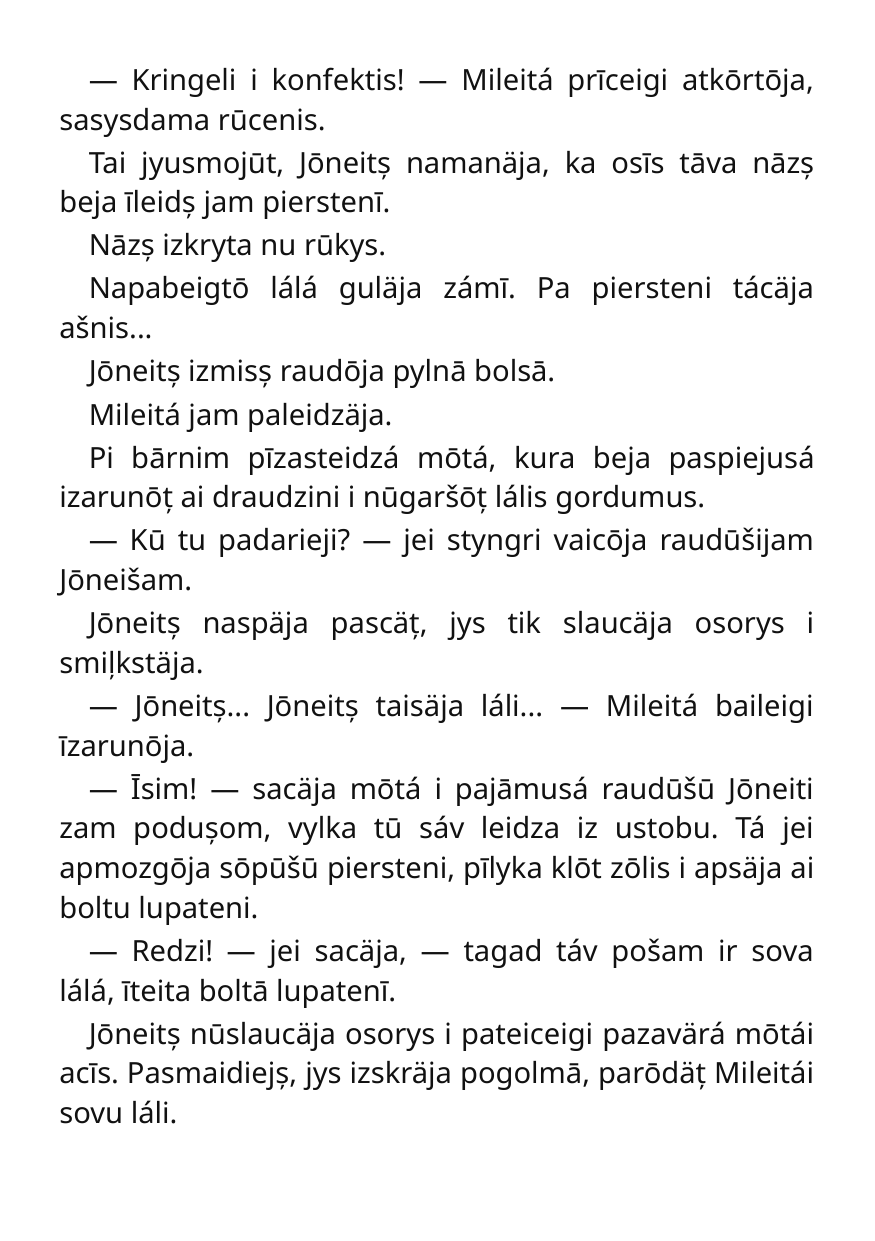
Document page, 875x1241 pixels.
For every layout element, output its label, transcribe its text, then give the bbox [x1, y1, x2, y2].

text Pi bārnim pīzasteidzá mōtá, kura beja paspiejusá izarunōț ai draudzini i nūgaršōț lális gordumus. [59, 437, 815, 516]
text Tai jyusmojūt, Jōneitș namanäja, ka osīs tāva nāzș beja īleidș jam pierstenī. [59, 142, 815, 221]
text — Redzi! — jei sacäja, — tagad táv pošam ir sova lálá, īteita boltā lupatenī. [59, 930, 815, 1010]
text Jōneitș nūslaucäja osorys i pateiceigi pazavärá mōtái acīs. Pasmaidiejș, jys izskräja pogolmā, parōdäț Mileitái sovu láli. [59, 1013, 815, 1132]
text Jōneitș naspäja pascäț, jys tik slaucäja osorys i smiļkstäja. [59, 602, 815, 682]
text — Jōneitș... Jōneitș taisäja láli... — Mileitá baileigi īzarunōja. [59, 685, 815, 765]
text Mileitá jam paleidzäja. [59, 394, 815, 433]
text Nāzș izkryta nu rūkys. [59, 225, 815, 264]
text — Īsim! — sacäja mōtá i pajāmusá raudūšū Jōneiti zam podușom, vylka tū sáv leidza iz ustobu. Tá jei apmozgōja sōpūšū piersteni, pīlyka klōt zōlis i apsäja ai boltu lupateni. [59, 768, 815, 927]
text — Kringeli i konfektis! — Mileitá prīceigi atkōrtōja, sasysdama rūcenis. [59, 59, 815, 138]
text — Kū tu padarieji? — jei styngri vaicōja raudūšijam Jōneišam. [59, 520, 815, 599]
text Jōneitș izmisș raudōja pylnā bolsā. [59, 351, 815, 390]
text Napabeigtō lálá guläja zámī. Pa piersteni tácäja ašnis... [59, 268, 815, 347]
